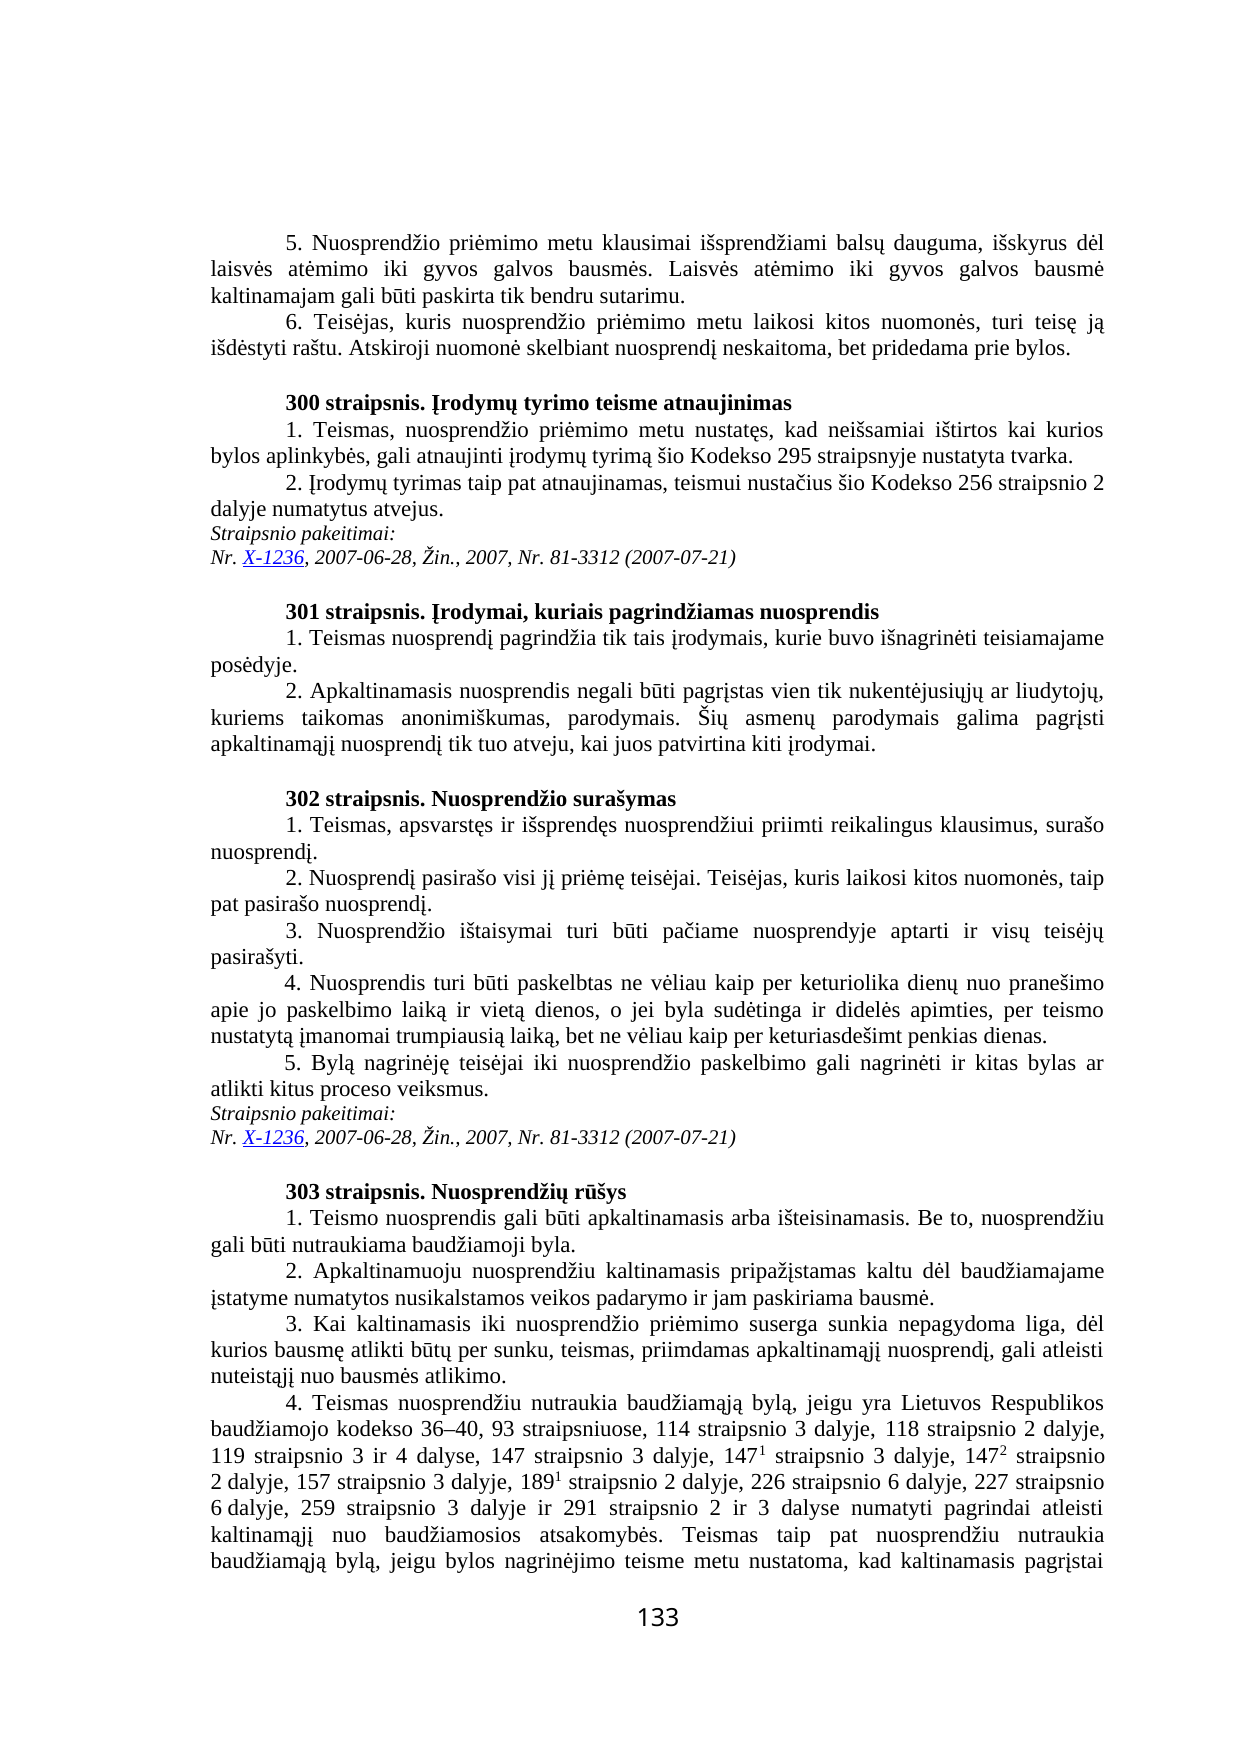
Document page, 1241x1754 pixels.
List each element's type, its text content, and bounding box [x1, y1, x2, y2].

text 1. Teismas, apsvarstęs ir išsprendęs nuosprendžiui priimti reikalingus klausimus, surašo nuosprendį. [210, 811, 1105, 864]
text 2. Įrodymų tyrimas taip pat atnaujinamas, teismui nustačius šio Kodekso 256 straipsnio 2 dalyje numatytus atvejus. [210, 468, 1105, 521]
text Straipsnio pakeitimai: [210, 1101, 1105, 1125]
text 2. Nuosprendį pasirašo visi jį priėmę teisėjai. Teisėjas, kuris laikosi kitos nuomonės, taip pat pasirašo nuosprendį. [210, 864, 1105, 917]
text 3. Kai kaltinamasis iki nuosprendžio priėmimo suserga sunkia nepagydoma liga, dėl kurios bausmę atlikti būtų per sunku, teismas, priimdamas apkaltinamąjį nuosprendį, gali atleisti nuteistąjį nuo bausmės atlikimo. [210, 1310, 1105, 1389]
text 302 straipsnis. Nuosprendžio surašymas [210, 785, 1105, 811]
text 5. Bylą nagrinėję teisėjai iki nuosprendžio paskelbimo gali nagrinėti ir kitas bylas ar atlikti kitus proceso veiksmus. [210, 1048, 1105, 1101]
text 4. Nuosprendis turi būti paskelbtas ne vėliau kaip per keturiolika dienų nuo pranešimo apie jo paskelbimo laiką ir vietą dienos, o jei byla sudėtinga ir didelės apimties, per teismo nustatytą įmanomai trumpiausią laiką, bet ne vėliau kaip per keturiasdešimt penkias dienas. [210, 969, 1105, 1048]
text 3. Nuosprendžio ištaisymai turi būti pačiame nuosprendyje aptarti ir visų teisėjų pasirašyti. [210, 917, 1105, 969]
text 303 straipsnis. Nuosprendžių rūšys [210, 1178, 1105, 1204]
text Nr. X-1236, 2007-06-28, Žin., 2007, Nr. 81-3312 (2007-07-21) [210, 1125, 1105, 1149]
text 2. Apkaltinamasis nuosprendis negali būti pagrįstas vien tik nukentėjusiųjų ar liudytojų, kuriems taikomas anonimiškumas, parodymais. Šių asmenų parodymais galima pagrįsti apkaltinamąjį nuosprendį tik tuo atveju, kai juos patvirtina kiti įrodymai. [210, 677, 1105, 756]
text 4. Teismas nuosprendžiu nutraukia baudžiamąją bylą, jeigu yra Lietuvos Respublikos baudžiamojo kodekso 36–40, 93 straipsniuose, 114 straipsnio 3 dalyje, 118 straipsnio 2 dalyje, 119 straipsnio 3 ir 4 dalyse, 147 straipsnio 3 dalyje, 1471 straipsnio 3 dalyje, 1472 straipsnio 2 dalyje, 157 straipsnio 3 dalyje, 1891 straipsnio 2 dalyje, 226 straipsnio 6 dalyje, 227 straipsnio 6 dalyje, 259 straipsnio 3 dalyje ir 291 straipsnio 2 ir 3 dalyse numatyti pagrindai atleisti kaltinamąjį nuo baudžiamosios atsakomybės. Teismas taip pat nuosprendžiu nutraukia baudžiamąją bylą, jeigu bylos nagrinėjimo teisme metu nustatoma, kad kaltinamasis pagrįstai [210, 1389, 1105, 1573]
text Nr. X-1236, 2007-06-28, Žin., 2007, Nr. 81-3312 (2007-07-21) [210, 545, 1105, 569]
text 1. Teismas, nuosprendžio priėmimo metu nustatęs, kad neišsamiai ištirtos kai kurios bylos aplinkybės, gali atnaujinti įrodymų tyrimą šio Kodekso 295 straipsnyje nustatyta tvarka. [210, 416, 1105, 468]
text 1. Teismo nuosprendis gali būti apkaltinamasis arba išteisinamasis. Be to, nuosprendžiu gali būti nutraukiama baudžiamoji byla. [210, 1204, 1105, 1257]
text 5. Nuosprendžio priėmimo metu klausimai išsprendžiami balsų dauguma, išskyrus dėl laisvės atėmimo iki gyvos galvos bausmės. Laisvės atėmimo iki gyvos galvos bausmė kaltinamajam gali būti paskirta tik bendru sutarimu. [210, 229, 1105, 308]
text 6. Teisėjas, kuris nuosprendžio priėmimo metu laikosi kitos nuomonės, turi teisę ją išdėstyti raštu. Atskiroji nuomonė skelbiant nuosprendį neskaitoma, bet pridedama prie bylos. [210, 308, 1105, 361]
text 1. Teismas nuosprendį pagrindžia tik tais įrodymais, kurie buvo išnagrinėti teisiamajame posėdyje. [210, 624, 1105, 677]
text Straipsnio pakeitimai: [210, 521, 1105, 545]
text 300 straipsnis. Įrodymų tyrimo teisme atnaujinimas [210, 389, 1105, 416]
text 301 straipsnis. Įrodymai, kuriais pagrindžiamas nuosprendis [210, 598, 1105, 624]
text 2. Apkaltinamuoju nuosprendžiu kaltinamasis pripažįstamas kaltu dėl baudžiamajame įstatyme numatytos nusikalstamos veikos padarymo ir jam paskiriama bausmė. [210, 1257, 1105, 1310]
